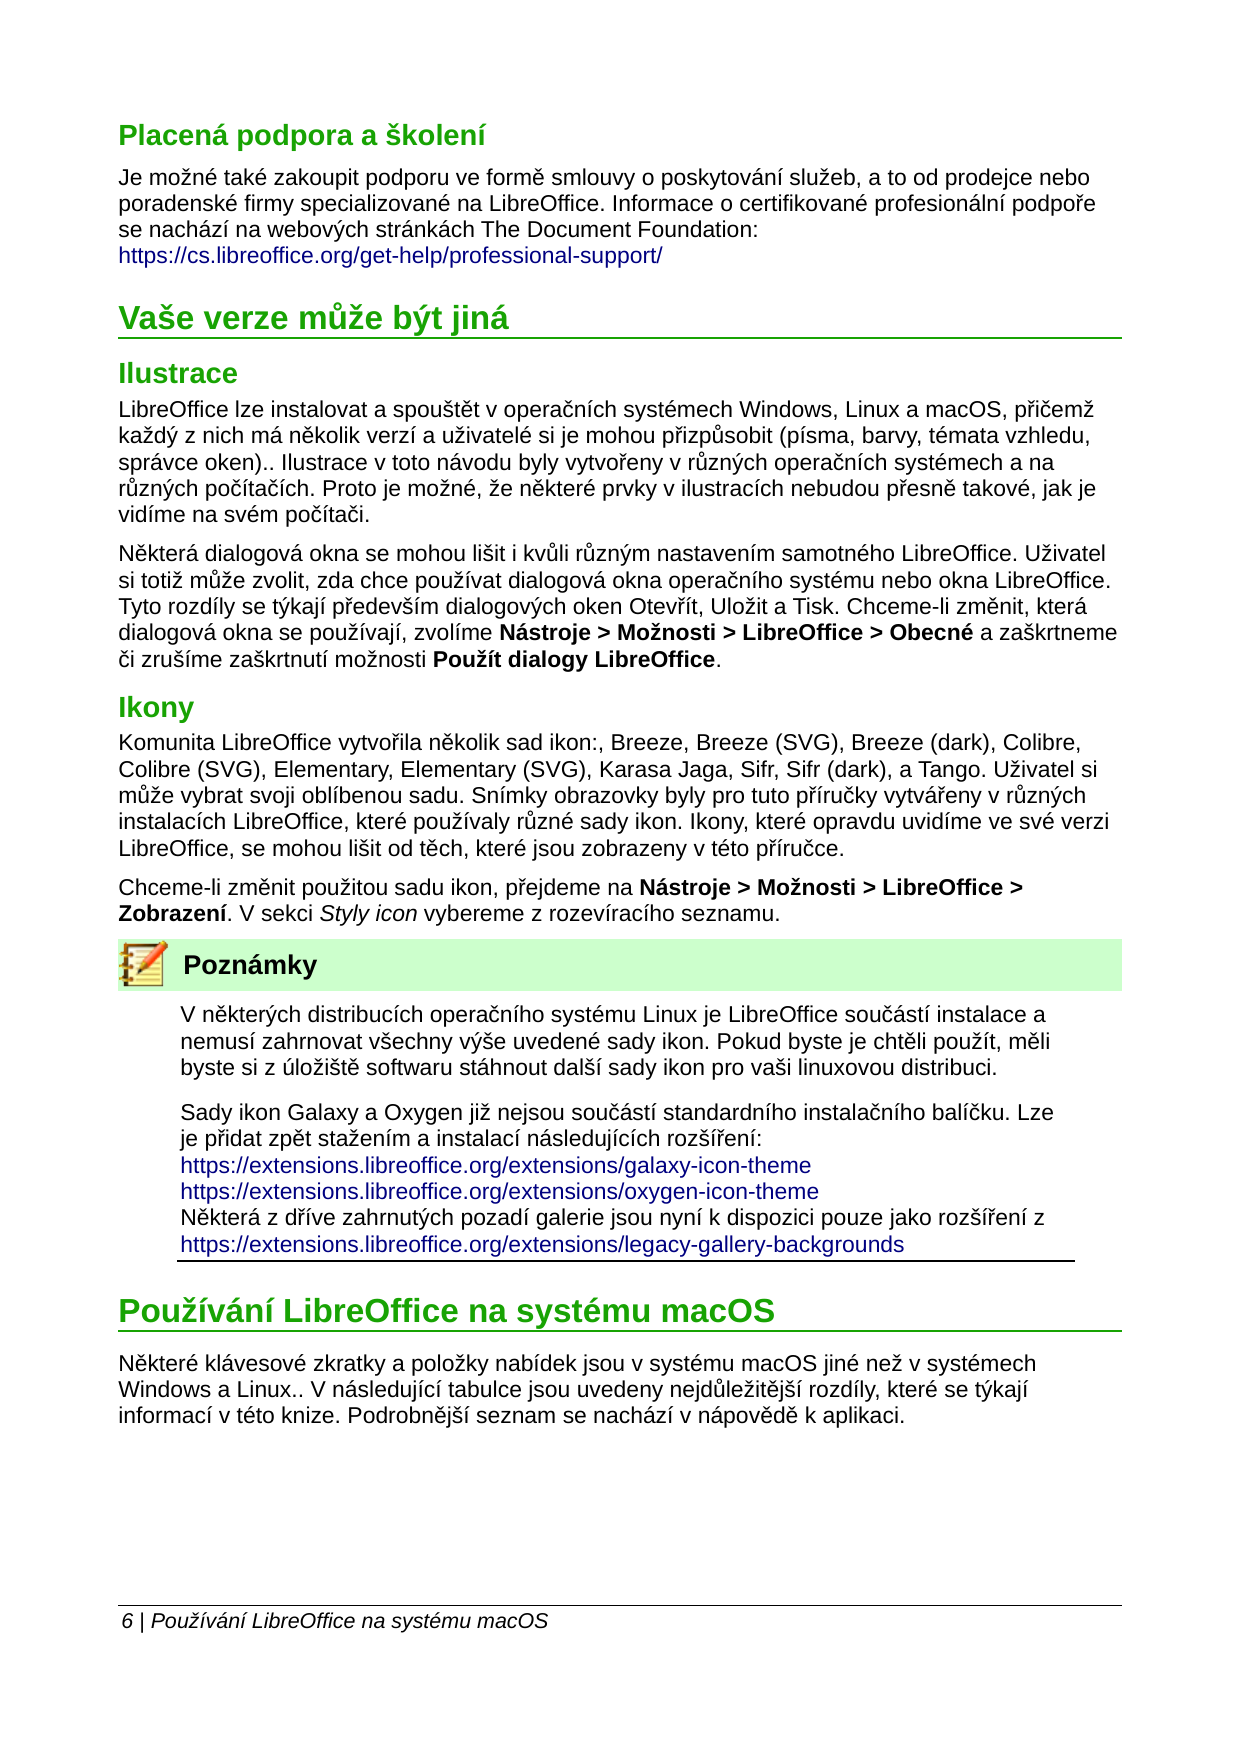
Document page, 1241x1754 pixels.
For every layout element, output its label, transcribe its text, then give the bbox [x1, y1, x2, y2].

text Je možné také zakoupit podporu ve formě smlouvy o poskytování služeb, a to od prodejce nebo poradenské firmy specializované na LibreOffice. Informace o certifikované profesionální podpoře se nachází na webových stránkách The Document Foundation: https://cs.libreoffice.org/get-help/professional-support/ [118, 163, 1122, 269]
text Chceme-li změnit použitou sadu ikon, přejdeme na Nástroje > Možnosti > LibreOffice > Zobrazení. V sekci Styly icon vybereme z rozevíracího seznamu. [118, 873, 1122, 926]
subtitle Ikony [118, 690, 1122, 723]
text Sady ikon Galaxy a Oxygen již nejsou součástí standardního instalačního balíčku. Lze je přidat zpět stažením a instalací následujících rozšíření: https://extensions.libreoffice.org/extensions/galaxy-icon-theme https://extensions.libreoffice.org/extensions/oxygen-icon-theme Některá z dříve zahrnutých pozadí galerie jsou nyní k dispozici pouze jako rozšíření z https://extensions.libreoffice.org/extensions/legacy-gallery-backgrounds [177, 1096, 1075, 1260]
text Některé klávesové zkratky a položky nabídek jsou v systému macOS jiné než v systémech Windows a Linux.. V následující tabulce jsou uvedeny nejdůležitější rozdíly, které se týkají informací v této knize. Podrobnější seznam se nachází v nápovědě k aplikaci. [118, 1350, 1122, 1429]
picture [119, 939, 170, 990]
subtitle Poznámky [118, 939, 1122, 991]
subtitle Používání LibreOffice na systému macOS [118, 1292, 1122, 1330]
text Komunita LibreOffice vytvořila několik sad ikon:, Breeze, Breeze (SVG), Breeze (dark), Colibre, Colibre (SVG), Elementary, Elementary (SVG), Karasa Jaga, Sifr, Sifr (dark), a Tango. Uživatel si může vybrat svoji oblíbenou sadu. Snímky obrazovky byly pro tuto příručky vytvářeny v různých instalacích LibreOffice, které používaly různé sady ikon. Ikony, které opravdu uvidíme ve své verzi LibreOffice, se mohou lišit od těch, které jsou zobrazeny v této příručce. [118, 729, 1122, 861]
text LibreOffice lze instalovat a spouštět v operačních systémech Windows, Linux a macOS, přičemž každý z nich má několik verzí a uživatelé si je mohou přizpůsobit (písma, barvy, témata vzhledu, správce oken).. Ilustrace v toto návodu byly vytvořeny v různých operačních systémech a na různých počítačích. Proto je možné, že některé prvky v ilustracích nebudou přesně takové, jak je vidíme na svém počítači. [118, 396, 1122, 528]
text Některá dialogová okna se mohou lišit i kvůli různým nastavením samotného LibreOffice. Uživatel si totiž může zvolit, zda chce používat dialogová okna operačního systému nebo okna LibreOffice. Tyto rozdíly se týkají především dialogových oken Otevřít, Uložit a Tisk. Chceme-li změnit, která dialogová okna se používají, zvolíme Nástroje > Možnosti > LibreOffice > Obecné a zaškrtneme či zrušíme zaškrtnutí možnosti Použít dialogy LibreOffice. [118, 540, 1122, 672]
subtitle Ilustrace [118, 357, 1122, 390]
subtitle Placená podpora a školení [118, 118, 1122, 152]
text V některých distribucích operačního systému Linux je LibreOffice součástí instalace a nemusí zahrnovat všechny výše uvedené sady ikon. Pokud byste je chtěli použít, měli byste si z úložiště softwaru stáhnout další sady ikon pro vaši linuxovou distribuci. [177, 998, 1063, 1083]
subtitle Vaše verze může být jiná [118, 298, 1122, 337]
